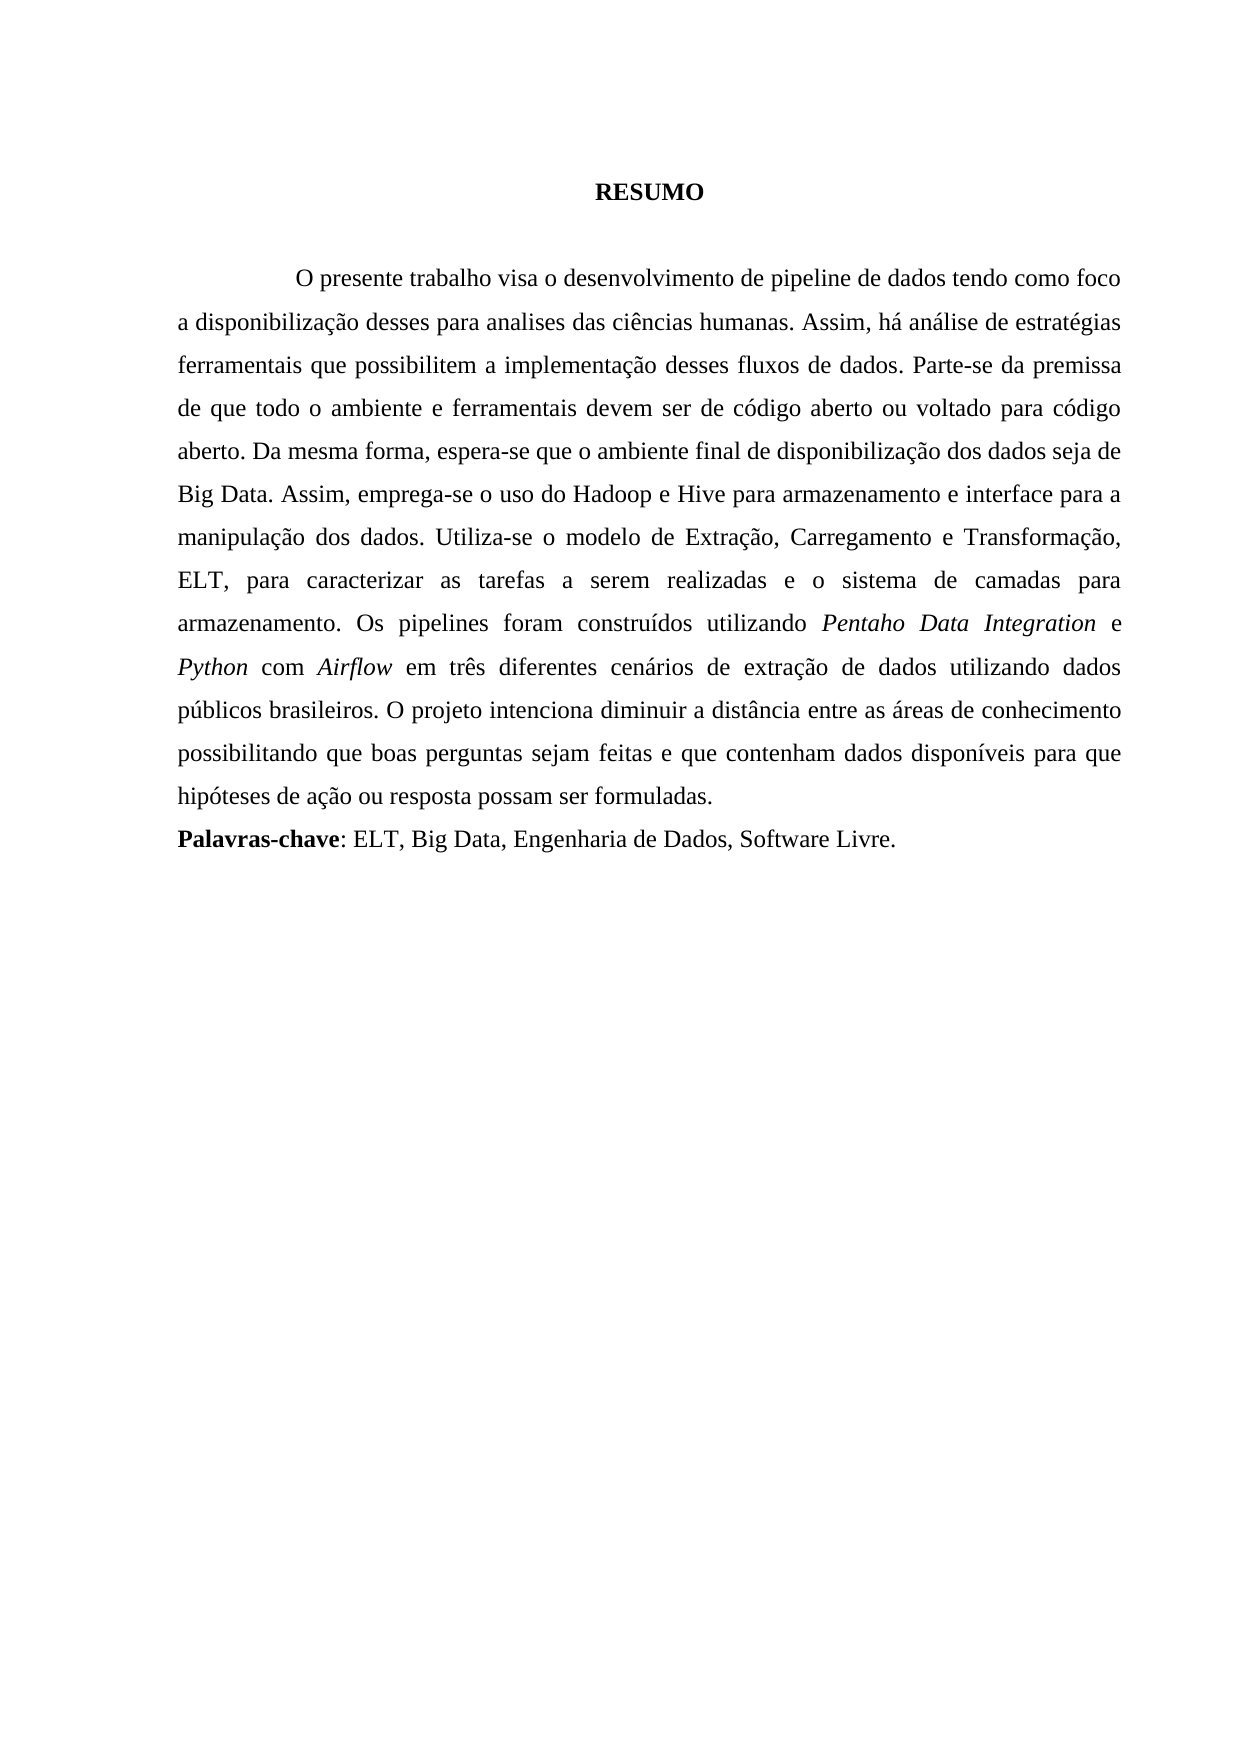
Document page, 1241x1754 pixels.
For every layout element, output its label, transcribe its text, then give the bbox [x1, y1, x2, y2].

text Palavras-chave: ELT, Big Data, Engenharia de Dados, Software Livre. [177, 824, 1122, 853]
text O presente trabalho visa o desenvolvimento de pipeline de dados tendo como foco a disponibilização desses para analises das ciências humanas. Assim, há análise de estratégias ferramentais que possibilitem a implementação desses fluxos de dados. Parte-se da premissa de que todo o ambiente e ferramentais devem ser de código aberto ou voltado para código aberto. Da mesma forma, espera-se que o ambiente final de disponibilização dos dados seja de Big Data. Assim, emprega-se o uso do Hadoop e Hive para armazenamento e interface para a manipulação dos dados. Utiliza-se o modelo de Extração, Carregamento e Transformação, ELT, para caracterizar as tarefas a serem realizadas e o sistema de camadas para armazenamento. Os pipelines foram construídos utilizando Pentaho Data Integration e Python com Airflow em três diferentes cenários de extração de dados utilizando dados públicos brasileiros. O projeto intenciona diminuir a distância entre as áreas de conhecimento possibilitando que boas perguntas sejam feitas e que contenham dados disponíveis para que hipóteses de ação ou resposta possam ser formuladas. [177, 263, 1122, 810]
